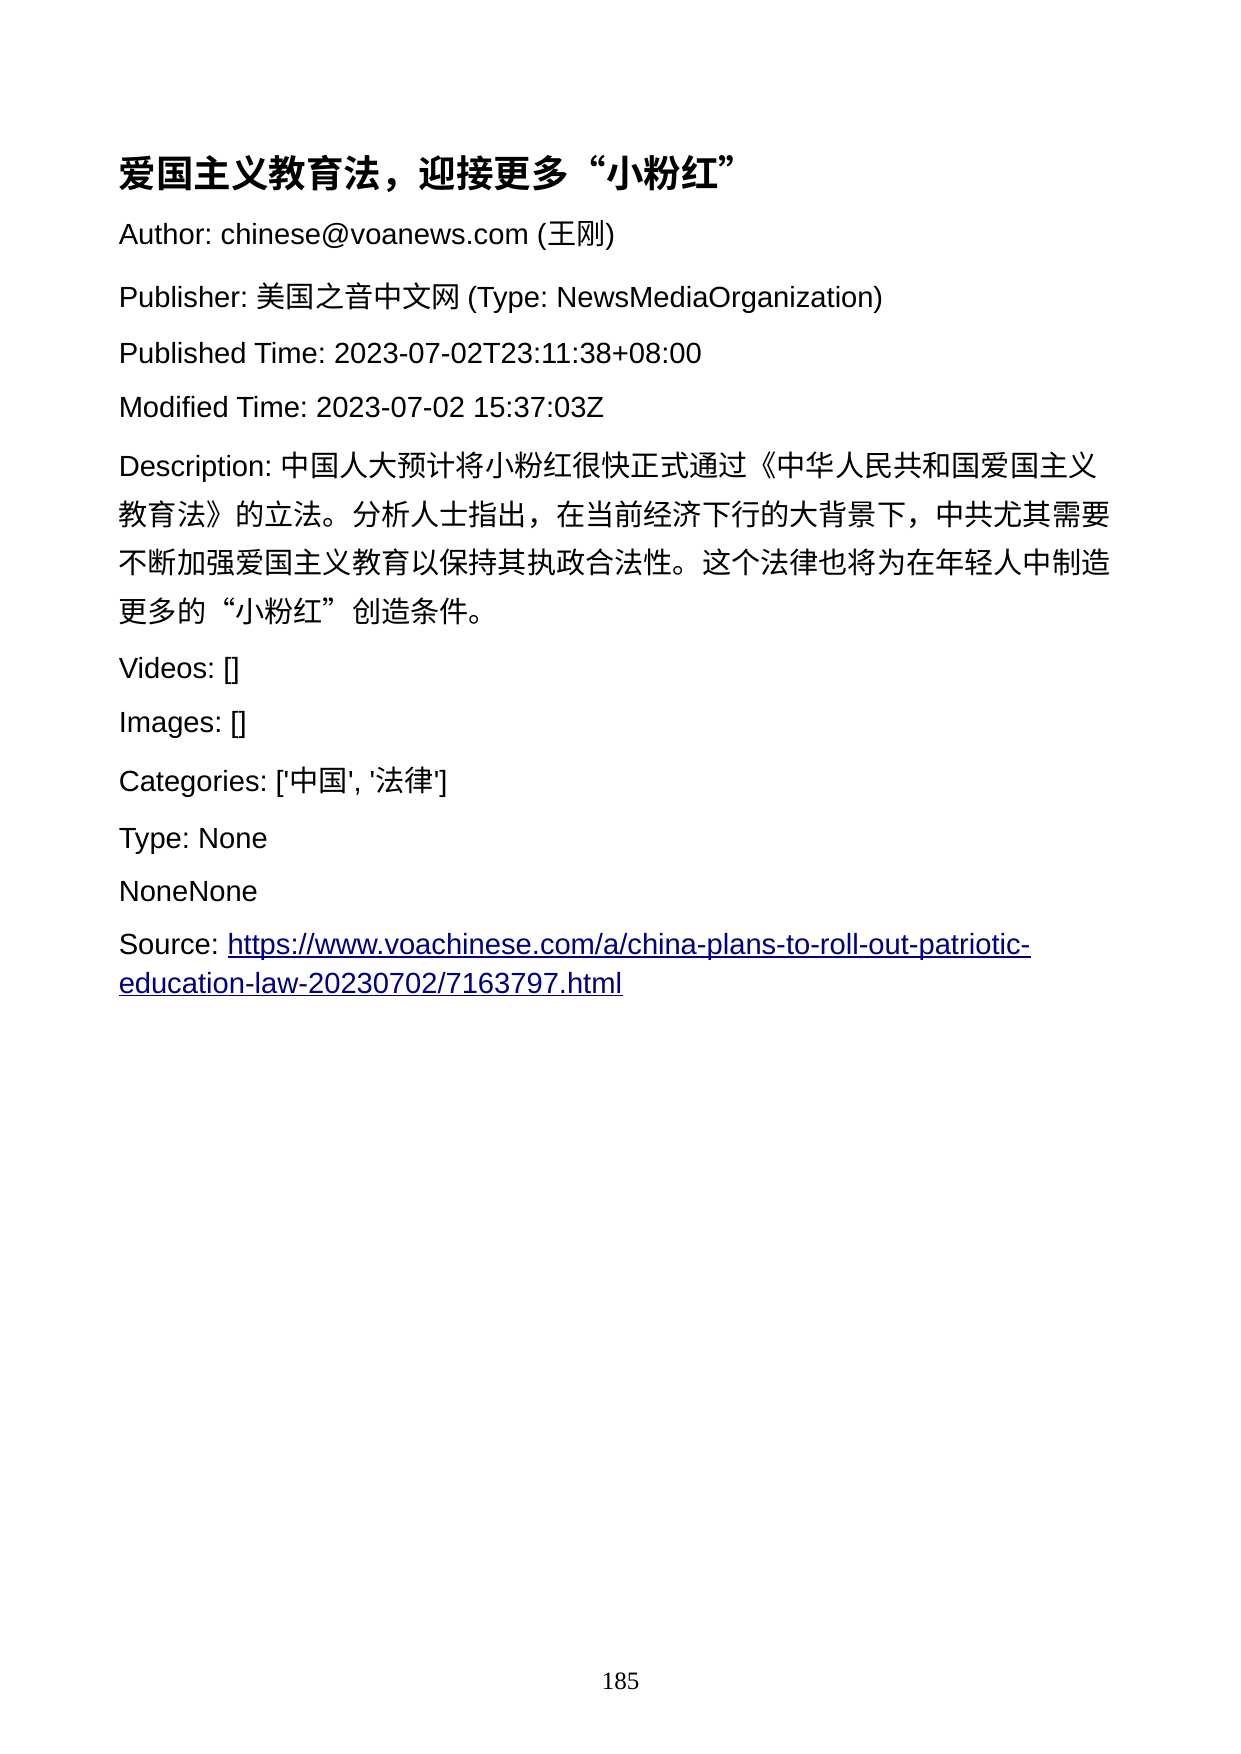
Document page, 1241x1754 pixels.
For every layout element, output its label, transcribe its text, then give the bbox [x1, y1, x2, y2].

text Videos: [] [118, 652, 1122, 685]
text Published Time: 2023-07-02T23:11:38+08:00 [118, 337, 1122, 370]
text Author: chinese@voanews.com (王刚) [118, 210, 1122, 253]
text Type: None [118, 821, 1122, 854]
subtitle 爱国主义教育法，迎接更多“小粉红” [118, 143, 1122, 198]
text NoneNone [118, 874, 1122, 908]
text Description: 中国人大预计将小粉红很快正式通过《中华人民共和国爱国主义教育法》的立法。分析人士指出，在当前经济下行的大背景下，中共尤其需要不断加强爱国主义教育以保持其执政合法性。这个法律也将为在年轻人中制造更多的“小粉红”创造条件。 [118, 443, 1122, 631]
text Categories: ['中国', '法律'] [118, 758, 1122, 800]
text Source: https://www.voachinese.com/a/china-plans-to-roll-out-patriotic-education-law-20230702/7163797.html [118, 927, 1122, 999]
text Publisher: 美国之音中文网 (Type: NewsMediaOrganization) [118, 273, 1122, 316]
text Modified Time: 2023-07-02 15:37:03Z [118, 390, 1122, 423]
text Images: [] [118, 705, 1122, 738]
